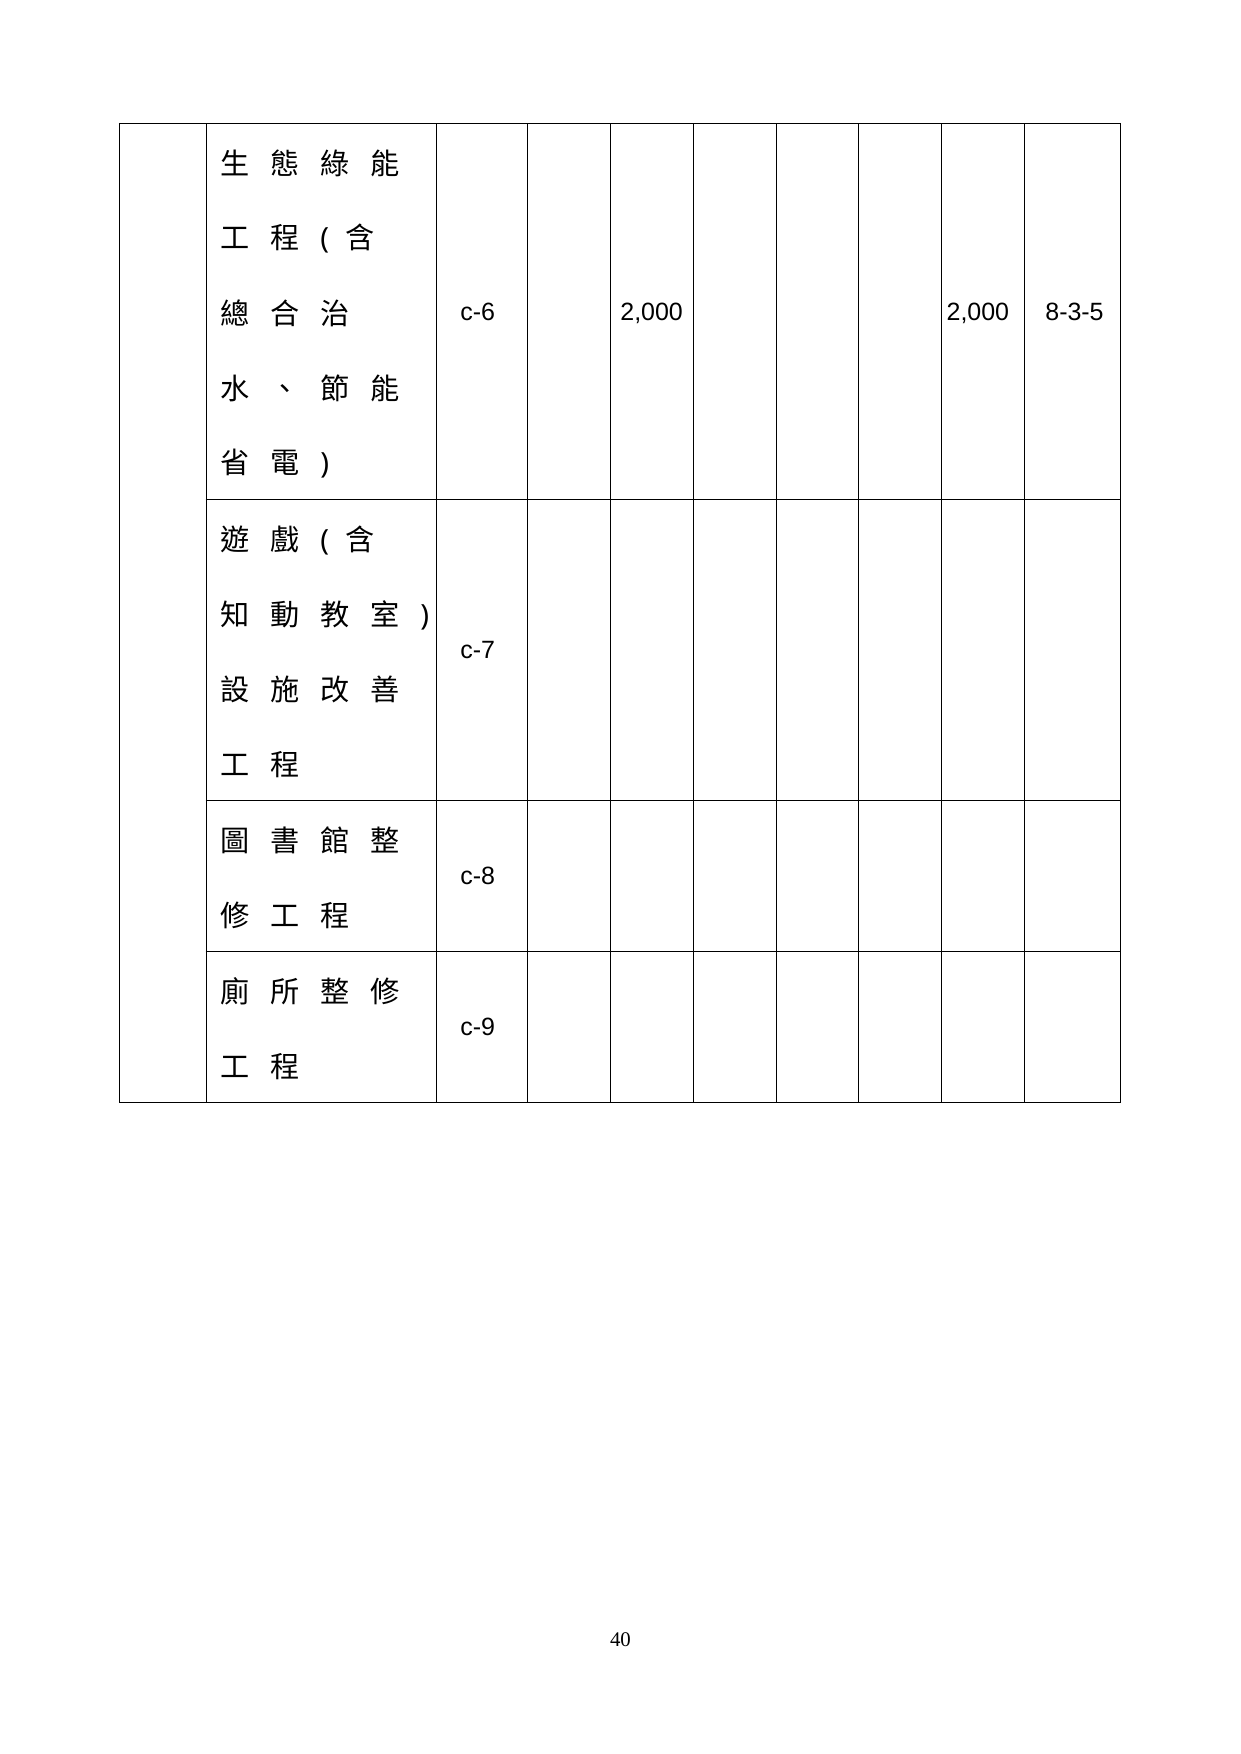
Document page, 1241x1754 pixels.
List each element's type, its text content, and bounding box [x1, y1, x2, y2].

table_cell c-8 [437, 801, 527, 951]
table_cell [777, 124, 858, 499]
table_cell c-7 [437, 500, 527, 800]
table_cell [528, 500, 610, 800]
table_cell [777, 801, 858, 951]
table_cell [694, 801, 776, 951]
table_cell c-9 [437, 952, 527, 1102]
table_cell [694, 952, 776, 1102]
table_cell 廁所整修工程 [207, 952, 436, 1102]
table_cell [528, 124, 610, 499]
table_cell [611, 801, 693, 951]
table_cell 圖書館整修工程 [207, 801, 436, 951]
table_cell [1025, 801, 1120, 951]
table_cell 8-3-5 [1025, 124, 1120, 499]
table_cell 2,000 [611, 124, 693, 499]
table_cell 2,000 [942, 124, 1024, 499]
table_cell [859, 500, 941, 800]
table_cell [611, 952, 693, 1102]
table_cell [611, 500, 693, 800]
table_cell c-6 [437, 124, 527, 499]
table_cell [942, 500, 1024, 800]
table_cell [528, 952, 610, 1102]
table_cell [694, 500, 776, 800]
table_cell [777, 500, 858, 800]
table_cell [528, 801, 610, 951]
table_cell [859, 801, 941, 951]
table_cell [120, 124, 206, 1102]
table_cell [942, 952, 1024, 1102]
table_cell [777, 952, 858, 1102]
table_cell [694, 124, 776, 499]
table_cell [859, 952, 941, 1102]
table_cell 生態綠能工程(含總合治水、節能省電) [207, 124, 436, 499]
table_cell [859, 124, 941, 499]
table_cell 遊戲(含知動教室)設施改善工程 [207, 500, 436, 800]
table_cell [1025, 952, 1120, 1102]
table_cell [1025, 500, 1120, 800]
table_cell [942, 801, 1024, 951]
